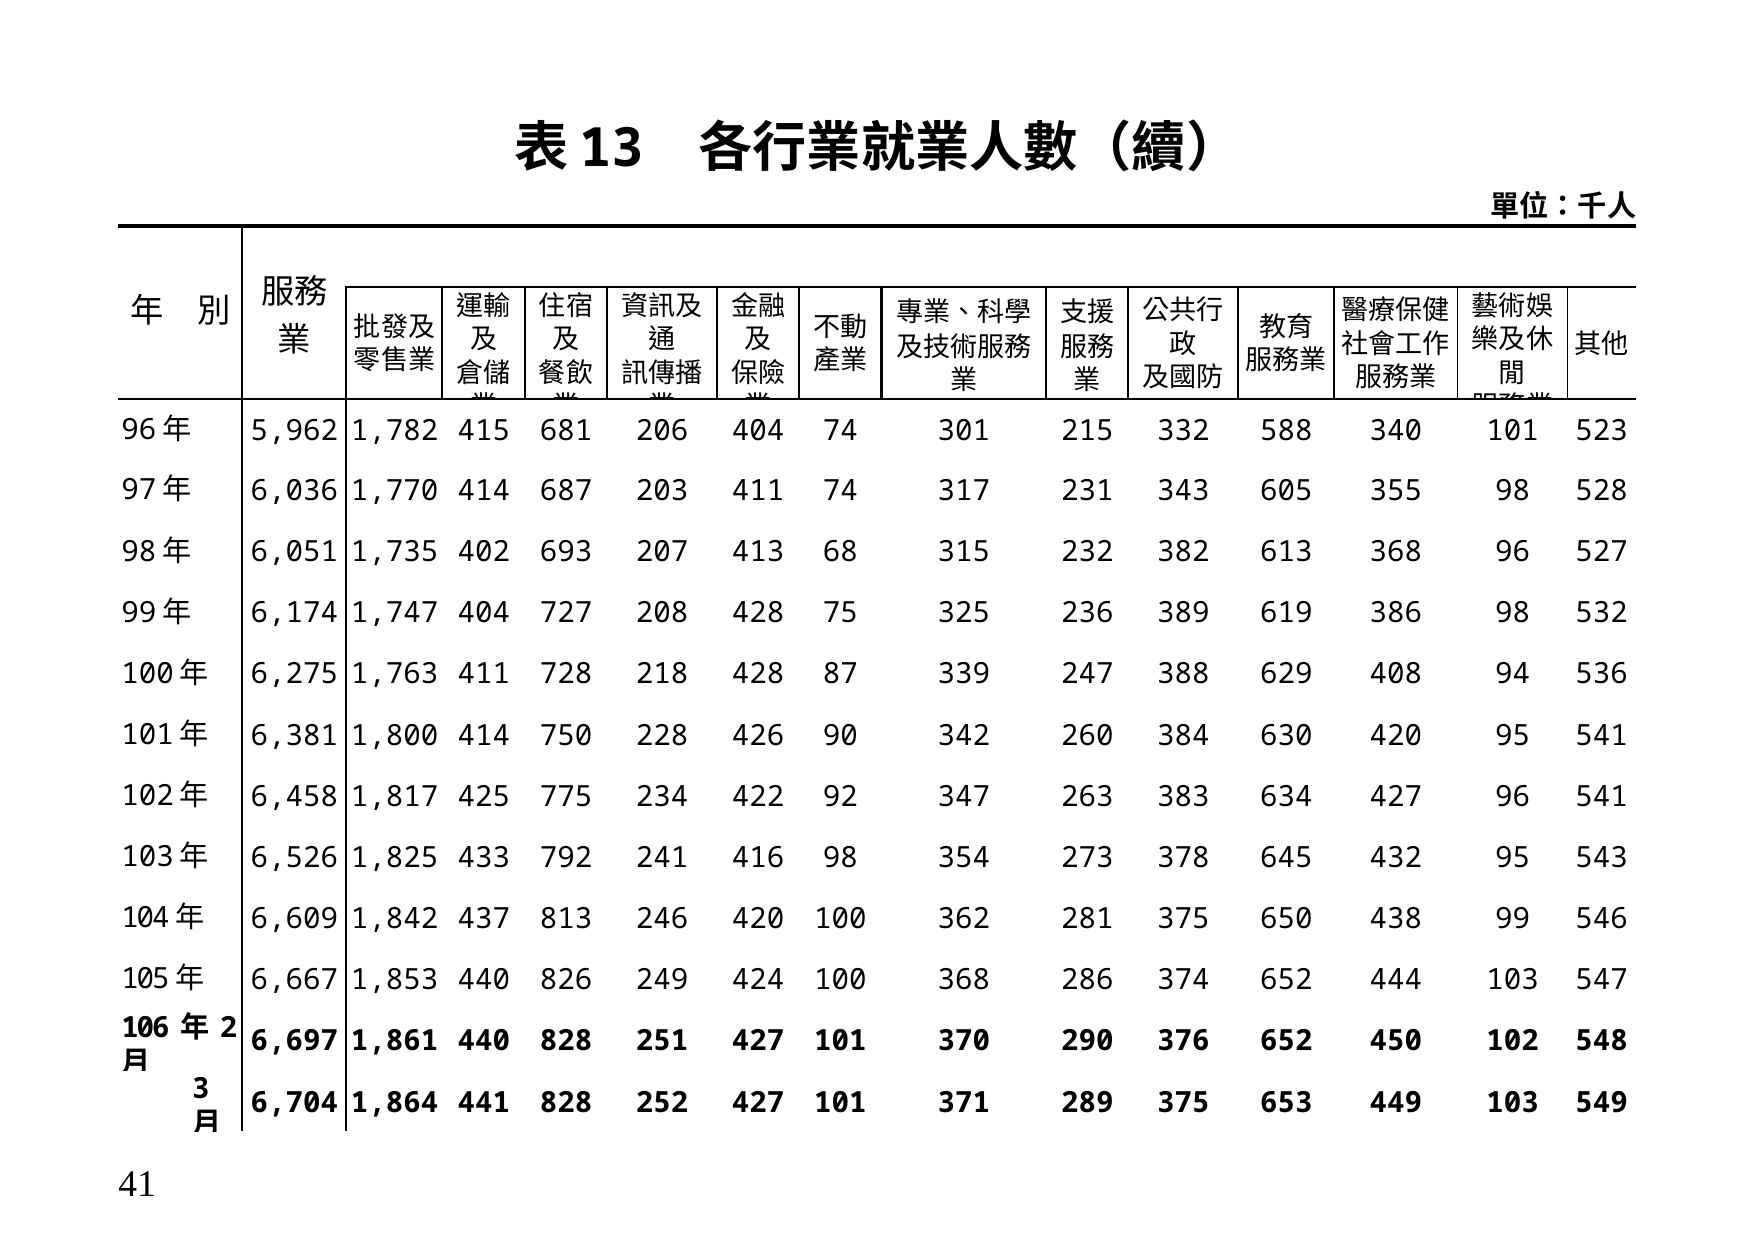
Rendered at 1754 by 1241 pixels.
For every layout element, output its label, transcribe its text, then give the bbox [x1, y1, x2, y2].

table_cell 536 [1567, 642, 1636, 703]
table_cell 792 [525, 826, 607, 887]
table_cell 1,770 [347, 459, 442, 520]
table_cell 813 [525, 887, 607, 948]
table_cell 228 [607, 703, 717, 764]
table_cell 218 [607, 642, 717, 703]
table_cell 354 [881, 826, 1046, 887]
table_cell 315 [881, 520, 1046, 581]
table_cell 不動 產業 [800, 288, 880, 397]
table_cell 301 [881, 400, 1046, 459]
table_cell 1,864 [347, 1070, 442, 1131]
table_cell 775 [525, 764, 607, 826]
table_cell 101 [799, 1070, 881, 1131]
table_cell 87 [799, 642, 881, 703]
table_cell 449 [1334, 1070, 1457, 1131]
table_cell 687 [525, 459, 607, 520]
table_cell 427 [717, 1070, 799, 1131]
table_cell 專業、科學 及技術服務業 [883, 288, 1045, 397]
table_cell 75 [799, 581, 881, 642]
table_cell 411 [717, 459, 799, 520]
table_cell 231 [1046, 459, 1128, 520]
table_cell 541 [1567, 764, 1636, 826]
table_cell 441 [442, 1070, 524, 1131]
table_cell 317 [881, 459, 1046, 520]
table_cell 547 [1567, 948, 1636, 1009]
table_cell 98年 [118, 520, 241, 581]
table_cell 523 [1567, 400, 1636, 459]
table_cell 402 [442, 520, 524, 581]
table_cell 藝術娛樂及休閒 服務業 [1458, 288, 1567, 397]
table_cell 95 [1457, 703, 1567, 764]
table_cell 588 [1238, 400, 1334, 459]
table_cell 1,842 [347, 887, 442, 948]
table_cell 427 [1334, 764, 1457, 826]
table_cell 388 [1128, 642, 1238, 703]
table_cell 440 [442, 1009, 524, 1070]
table_cell 103年 [118, 826, 241, 887]
text 單位：千人 [118, 182, 1636, 224]
table_cell 104年 [118, 887, 241, 948]
table_cell 96年 [118, 400, 241, 459]
table_cell 90 [799, 703, 881, 764]
table_cell 634 [1238, 764, 1334, 826]
table_cell 427 [717, 1009, 799, 1070]
table_cell 97年 [118, 459, 241, 520]
table_cell 1,763 [347, 642, 442, 703]
table_cell 650 [1238, 887, 1334, 948]
table_cell 645 [1238, 826, 1334, 887]
table_header 服務業 [243, 228, 346, 397]
table_cell 100 [799, 887, 881, 948]
table_cell 6,667 [243, 948, 345, 1009]
table_cell 416 [717, 826, 799, 887]
table_cell 355 [1334, 459, 1457, 520]
table_cell 273 [1046, 826, 1128, 887]
table_cell 384 [1128, 703, 1238, 764]
table_cell 260 [1046, 703, 1128, 764]
table_cell 527 [1567, 520, 1636, 581]
table_cell 6,275 [243, 642, 345, 703]
table_cell 6,704 [243, 1070, 345, 1131]
table_cell 286 [1046, 948, 1128, 1009]
table_cell 203 [607, 459, 717, 520]
table_cell 653 [1238, 1070, 1334, 1131]
table_cell 103 [1457, 948, 1567, 1009]
table_cell 98 [1457, 459, 1567, 520]
table_cell 546 [1567, 887, 1636, 948]
table_cell 6,526 [243, 826, 345, 887]
table_cell 6,051 [243, 520, 345, 581]
table_cell 100 [799, 948, 881, 1009]
table_cell 681 [525, 400, 607, 459]
table_cell 100年 [118, 642, 241, 703]
table_cell 99年 [118, 581, 241, 642]
table_cell 619 [1238, 581, 1334, 642]
table_cell 383 [1128, 764, 1238, 826]
table_header [346, 228, 1636, 286]
table_cell 207 [607, 520, 717, 581]
table_cell 428 [717, 581, 799, 642]
table_cell 428 [717, 642, 799, 703]
table_header 年 別 [118, 228, 241, 397]
table_cell 340 [1334, 400, 1457, 459]
table_cell 425 [442, 764, 524, 826]
table_cell 549 [1567, 1070, 1636, 1131]
table_cell 1,817 [347, 764, 442, 826]
table_cell 102年 [118, 764, 241, 826]
table_cell 6,381 [243, 703, 345, 764]
table_cell 543 [1567, 826, 1636, 887]
table_cell 693 [525, 520, 607, 581]
table_cell 批發及 零售業 [347, 288, 441, 397]
table_cell 450 [1334, 1009, 1457, 1070]
table_cell 1,861 [347, 1009, 442, 1070]
table_cell 6,036 [243, 459, 345, 520]
table_cell 376 [1128, 1009, 1238, 1070]
table_cell 382 [1128, 520, 1238, 581]
table_cell 92 [799, 764, 881, 826]
table_cell 347 [881, 764, 1046, 826]
table_cell 3月 [118, 1070, 241, 1131]
table_cell 6,697 [243, 1009, 345, 1070]
table_cell 375 [1128, 887, 1238, 948]
table_cell 415 [442, 400, 524, 459]
table_cell 332 [1128, 400, 1238, 459]
table_cell 247 [1046, 642, 1128, 703]
table_cell 1,735 [347, 520, 442, 581]
table_cell 其他 [1568, 288, 1636, 397]
table_cell 215 [1046, 400, 1128, 459]
table_cell 95 [1457, 826, 1567, 887]
table_cell 246 [607, 887, 717, 948]
table_cell 251 [607, 1009, 717, 1070]
table_cell 325 [881, 581, 1046, 642]
table_cell 413 [717, 520, 799, 581]
table_cell 370 [881, 1009, 1046, 1070]
subtitle 表13 各行業就業人數（續） [118, 103, 1636, 182]
table_cell 234 [607, 764, 717, 826]
table_cell 公共行政 及國防 [1129, 288, 1237, 397]
table_cell 1,782 [347, 400, 442, 459]
table_cell 826 [525, 948, 607, 1009]
table_cell 422 [717, 764, 799, 826]
table_cell 1,853 [347, 948, 442, 1009]
table_cell 426 [717, 703, 799, 764]
table_cell 630 [1238, 703, 1334, 764]
table_cell 541 [1567, 703, 1636, 764]
table_cell 437 [442, 887, 524, 948]
table_cell 420 [1334, 703, 1457, 764]
table_cell 103 [1457, 1070, 1567, 1131]
table_cell 414 [442, 703, 524, 764]
table_cell 支援 服務業 [1047, 288, 1127, 397]
table_cell 1,747 [347, 581, 442, 642]
table_cell 249 [607, 948, 717, 1009]
table_cell 605 [1238, 459, 1334, 520]
table_cell 404 [717, 400, 799, 459]
table_cell 98 [799, 826, 881, 887]
table_cell 6,174 [243, 581, 345, 642]
table_cell 404 [442, 581, 524, 642]
table_cell 528 [1567, 459, 1636, 520]
table_cell 532 [1567, 581, 1636, 642]
table_cell 629 [1238, 642, 1334, 703]
table_cell 281 [1046, 887, 1128, 948]
table_cell 資訊及通 訊傳播業 [608, 288, 716, 397]
table_cell 432 [1334, 826, 1457, 887]
table_cell 252 [607, 1070, 717, 1131]
table_cell 106年2月 [118, 1009, 241, 1070]
table_cell 389 [1128, 581, 1238, 642]
table_cell 375 [1128, 1070, 1238, 1131]
table_cell 828 [525, 1009, 607, 1070]
table_cell 444 [1334, 948, 1457, 1009]
table_cell 343 [1128, 459, 1238, 520]
table_cell 96 [1457, 520, 1567, 581]
table_cell 368 [1334, 520, 1457, 581]
table_cell 住宿及 餐飲業 [526, 288, 606, 397]
table_cell 金融及 保險業 [718, 288, 798, 397]
table_cell 613 [1238, 520, 1334, 581]
table_cell 289 [1046, 1070, 1128, 1131]
table_cell 101年 [118, 703, 241, 764]
table_cell 232 [1046, 520, 1128, 581]
table_cell 74 [799, 400, 881, 459]
table_cell 101 [799, 1009, 881, 1070]
table_cell 433 [442, 826, 524, 887]
table_cell 1,825 [347, 826, 442, 887]
table_cell 96 [1457, 764, 1567, 826]
table_cell 727 [525, 581, 607, 642]
table_cell 371 [881, 1070, 1046, 1131]
table_cell 102 [1457, 1009, 1567, 1070]
table_cell 378 [1128, 826, 1238, 887]
table_cell 411 [442, 642, 524, 703]
table_cell 68 [799, 520, 881, 581]
table_cell 438 [1334, 887, 1457, 948]
table_cell 1,800 [347, 703, 442, 764]
table_cell 99 [1457, 887, 1567, 948]
table_cell 368 [881, 948, 1046, 1009]
table_cell 263 [1046, 764, 1128, 826]
table_cell 342 [881, 703, 1046, 764]
table_cell 386 [1334, 581, 1457, 642]
table_cell 339 [881, 642, 1046, 703]
table_cell 440 [442, 948, 524, 1009]
table_cell 408 [1334, 642, 1457, 703]
table_cell 5,962 [243, 400, 345, 459]
table_cell 運輸及 倉儲業 [443, 288, 524, 397]
table_cell 828 [525, 1070, 607, 1131]
table_cell 728 [525, 642, 607, 703]
table_cell 208 [607, 581, 717, 642]
table_cell 醫療保健 社會工作 服務業 [1335, 288, 1457, 397]
table_cell 236 [1046, 581, 1128, 642]
table_cell 6,609 [243, 887, 345, 948]
table_cell 548 [1567, 1009, 1636, 1070]
table_cell 652 [1238, 948, 1334, 1009]
table_cell 652 [1238, 1009, 1334, 1070]
table_cell 101 [1457, 400, 1567, 459]
table_cell 362 [881, 887, 1046, 948]
table_cell 94 [1457, 642, 1567, 703]
table_cell 241 [607, 826, 717, 887]
table_cell 414 [442, 459, 524, 520]
table_cell 424 [717, 948, 799, 1009]
table_cell 74 [799, 459, 881, 520]
table_cell 6,458 [243, 764, 345, 826]
table_cell 290 [1046, 1009, 1128, 1070]
table_cell 750 [525, 703, 607, 764]
table_cell 105年 [118, 948, 241, 1009]
table_cell 206 [607, 400, 717, 459]
table_cell 374 [1128, 948, 1238, 1009]
table_cell 98 [1457, 581, 1567, 642]
table_cell 教育 服務業 [1239, 288, 1333, 397]
table_cell 420 [717, 887, 799, 948]
